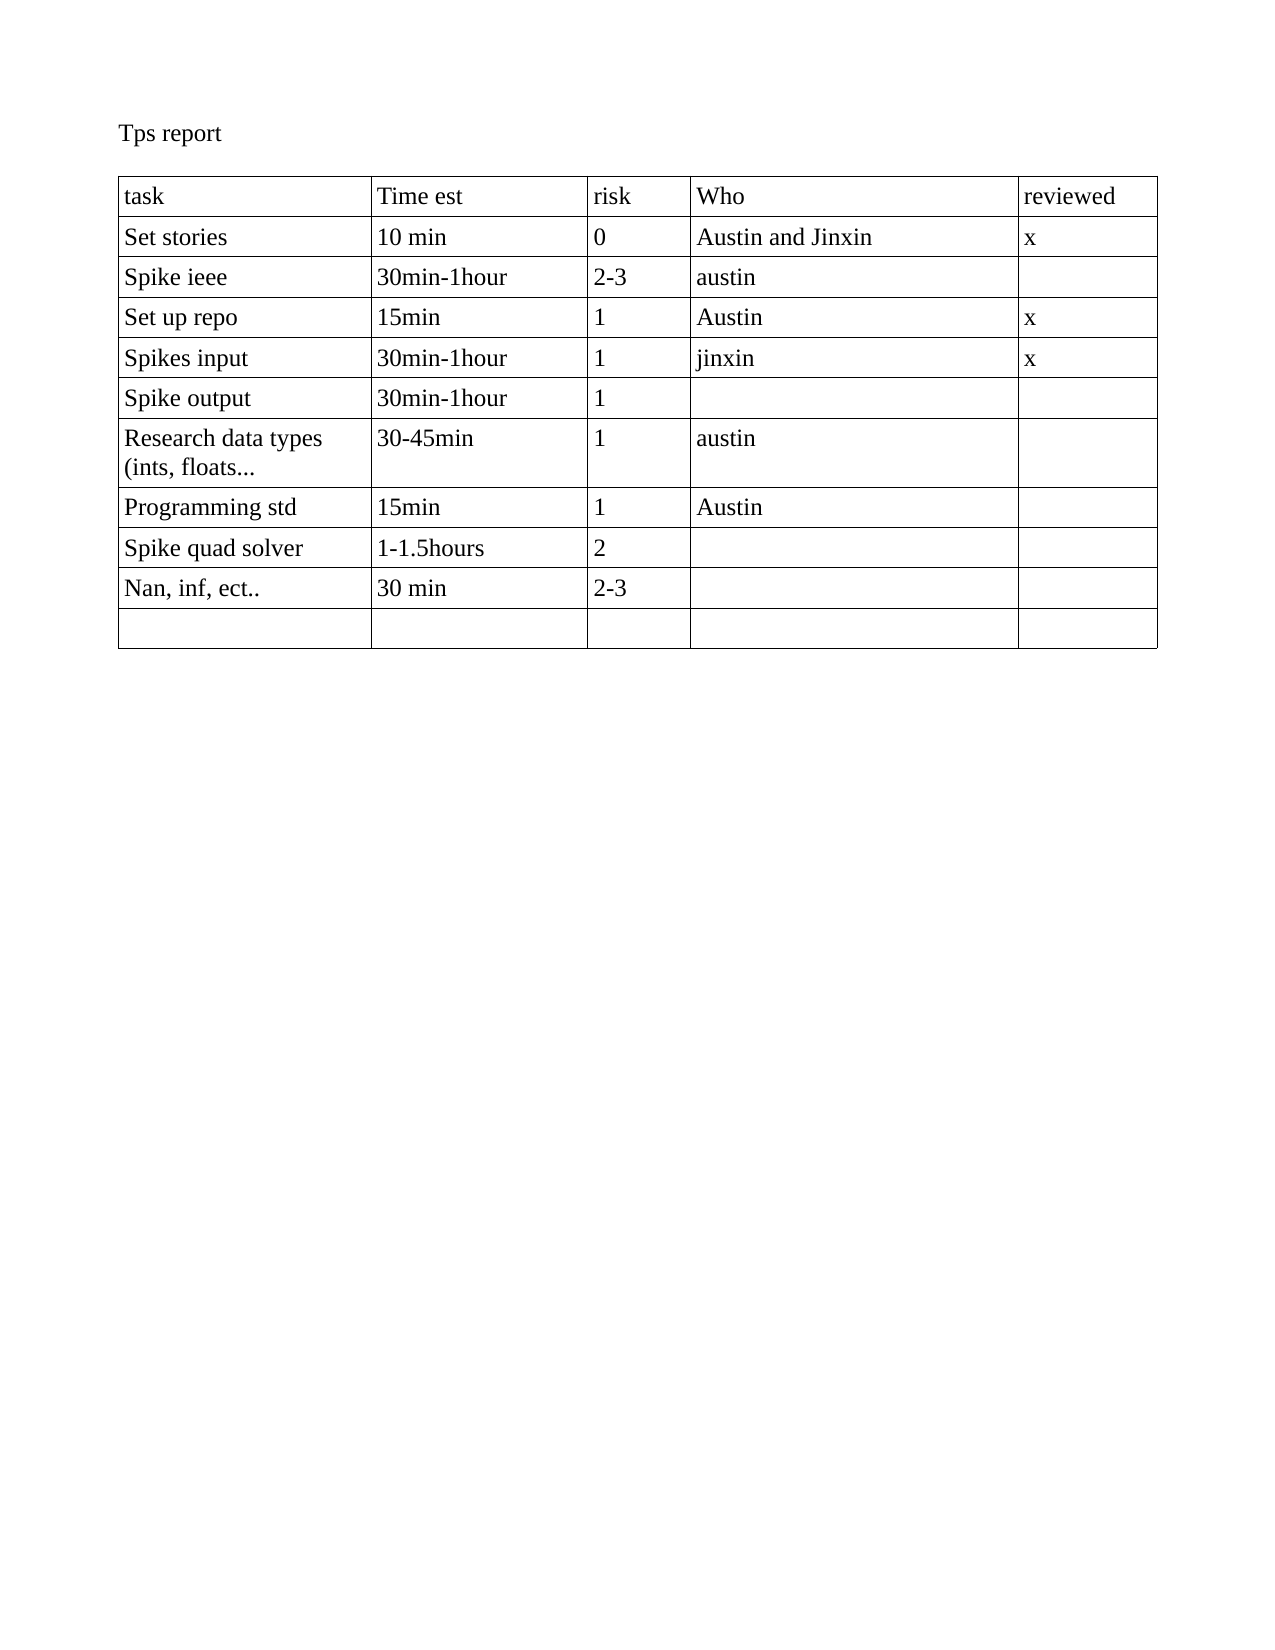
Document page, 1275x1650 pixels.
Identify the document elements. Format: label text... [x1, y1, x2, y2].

table_cell [1019, 528, 1157, 567]
table_cell x [1019, 298, 1157, 337]
table_cell [119, 609, 371, 648]
table_cell [1019, 378, 1157, 417]
table_cell austin [691, 419, 1018, 487]
table_cell [1019, 488, 1157, 527]
table_cell Spikes input [119, 338, 371, 377]
table_cell Austin and Jinxin [691, 217, 1018, 256]
table_header task [119, 177, 371, 216]
table_cell 30min-1hour [372, 338, 587, 377]
table_cell Programming std [119, 488, 371, 527]
table_header reviewed [1019, 177, 1157, 216]
table_cell [588, 609, 690, 648]
table_cell Set up repo [119, 298, 371, 337]
table_header Who [691, 177, 1018, 216]
table_cell [1019, 419, 1157, 487]
table_cell austin [691, 257, 1018, 297]
table_cell x [1019, 217, 1157, 256]
table_cell 15min [372, 298, 587, 337]
table_header Time est [372, 177, 587, 216]
table_cell 2 [588, 528, 690, 567]
table_cell jinxin [691, 338, 1018, 377]
table_cell 10 min [372, 217, 587, 256]
table_cell [372, 609, 587, 648]
table_cell Spike output [119, 378, 371, 417]
table_cell Spike quad solver [119, 528, 371, 567]
table_cell 1-1.5hours [372, 528, 587, 567]
table_cell 2-3 [588, 568, 690, 607]
table_cell x [1019, 338, 1157, 377]
table_cell 1 [588, 338, 690, 377]
table_cell 1 [588, 488, 690, 527]
table_cell Research data types (ints, floats... [119, 419, 371, 487]
table_cell 1 [588, 378, 690, 417]
table_cell 1 [588, 419, 690, 487]
table_cell Austin [691, 488, 1018, 527]
table_cell [1019, 568, 1157, 607]
table_cell 2-3 [588, 257, 690, 297]
table_cell [1019, 609, 1157, 648]
table_cell [691, 609, 1018, 648]
table_cell Nan, inf, ect.. [119, 568, 371, 607]
table_cell 30min-1hour [372, 257, 587, 297]
table_cell Austin [691, 298, 1018, 337]
table_cell 15min [372, 488, 587, 527]
table_cell Spike ieee [119, 257, 371, 297]
table_cell 0 [588, 217, 690, 256]
table_cell 1 [588, 298, 690, 337]
table_cell 30-45min [372, 419, 587, 487]
table_cell 30min-1hour [372, 378, 587, 417]
table_cell [691, 568, 1018, 607]
table_cell Set stories [119, 217, 371, 256]
table_cell 30 min [372, 568, 587, 607]
text Tps report [118, 118, 1157, 147]
table_header risk [588, 177, 690, 216]
table_cell [691, 528, 1018, 567]
table_cell [1019, 257, 1157, 297]
table_cell [691, 378, 1018, 417]
